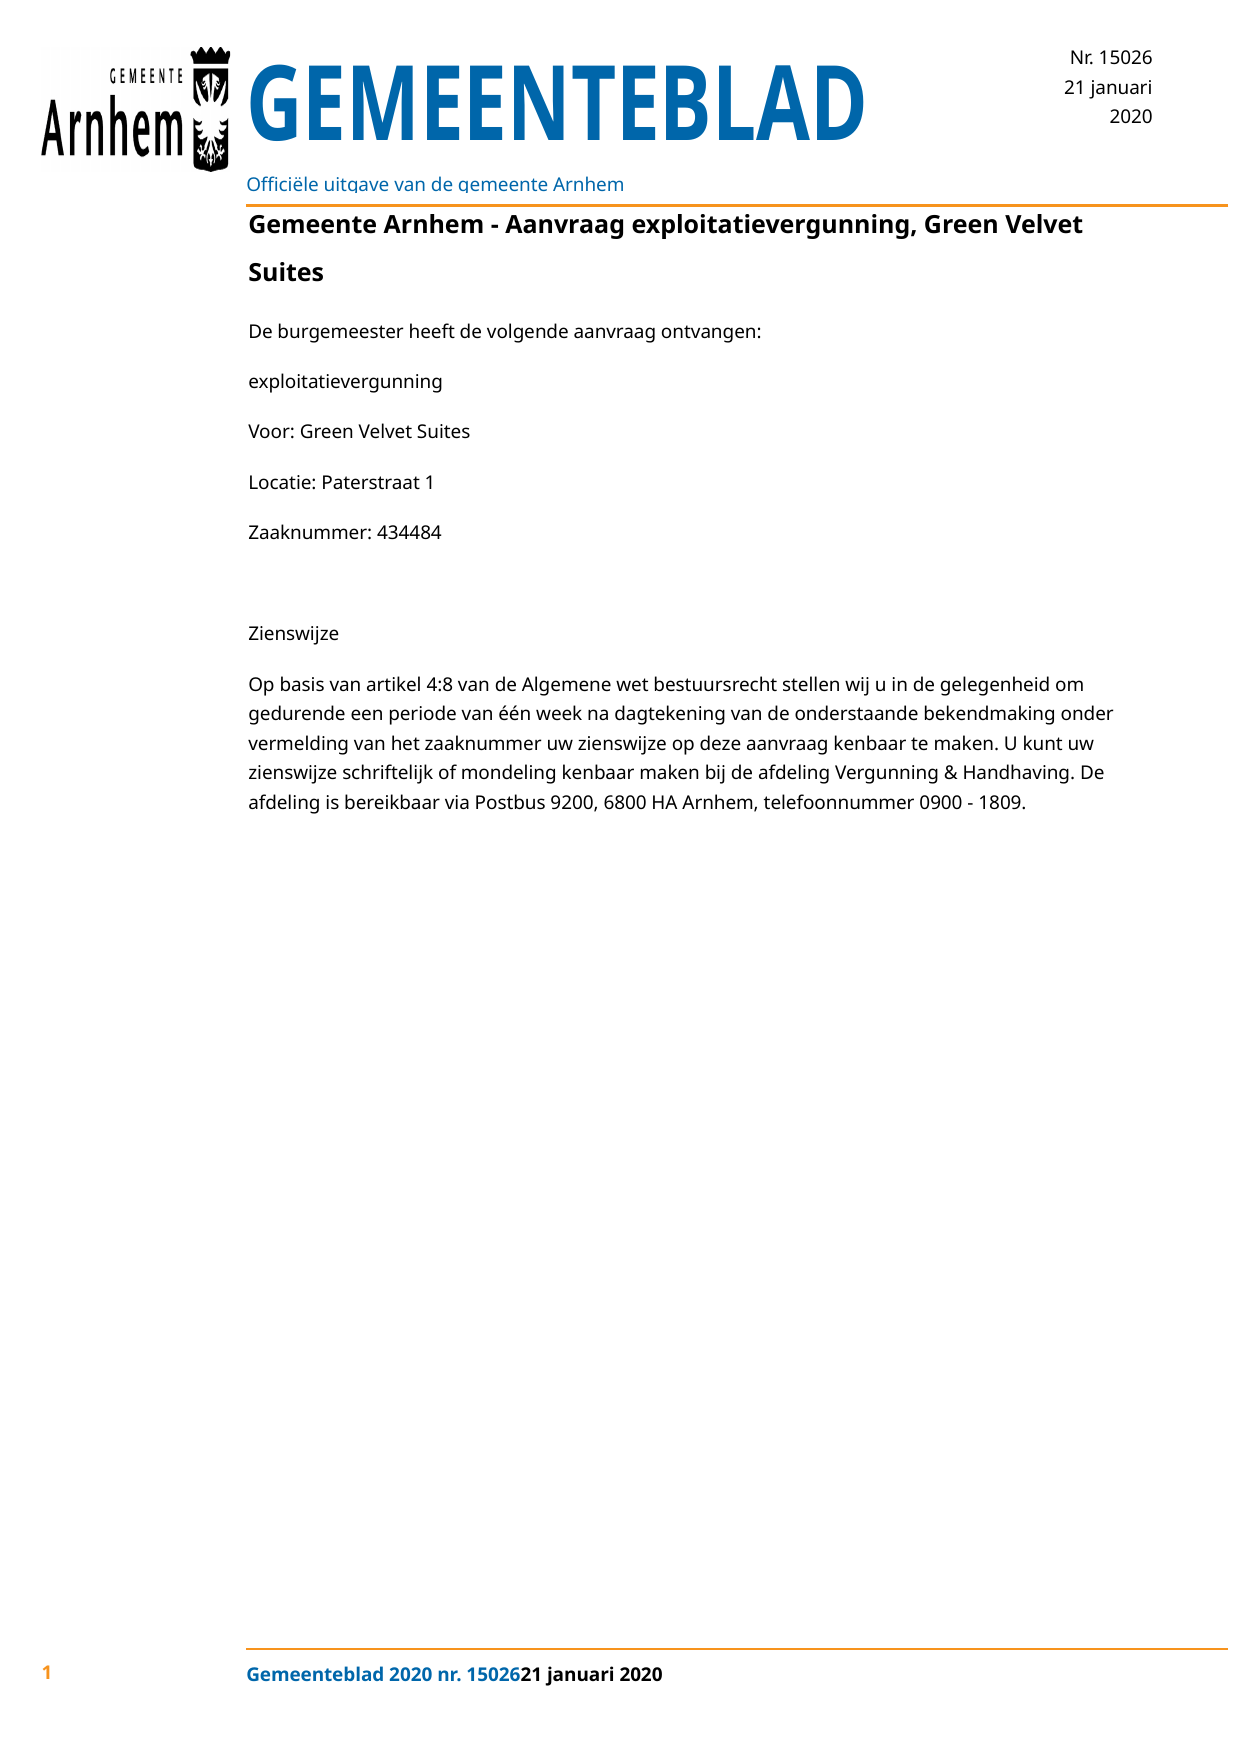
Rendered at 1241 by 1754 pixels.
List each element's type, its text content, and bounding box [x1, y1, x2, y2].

picture [41, 47, 231, 172]
text De burgemeester heeft de volgende aanvraag ontvangen: [248, 318, 1152, 344]
text Op basis van artikel 4:8 van de Algemene wet bestuursrecht stellen wij u in de gelegenheid om gedurende een periode van één week na dagtekening van de onderstaande bekendmaking onder vermelding van het zaaknummer uw zienswijze op deze aanvraag kenbaar te maken. U kunt uw zienswijze schriftelijk of mondeling kenbaar maken bij de afdeling Vergunning & Handhaving. De afdeling is bereikbaar via Postbus 9200, 6800 HA Arnhem, telefoonnummer 0900 - 1809. [248, 671, 1152, 815]
text Zienswijze [248, 620, 1152, 646]
text Zaaknummer: 434484 [248, 519, 1152, 545]
text Voor: Green Velvet Suites [248, 419, 1152, 444]
text Locatie: Paterstraat 1 [248, 469, 1152, 495]
text Gemeente Arnhem - Aanvraag exploitatievergunning, Green Velvet Suites [248, 207, 1152, 288]
text exploitatievergunning [248, 368, 1152, 394]
